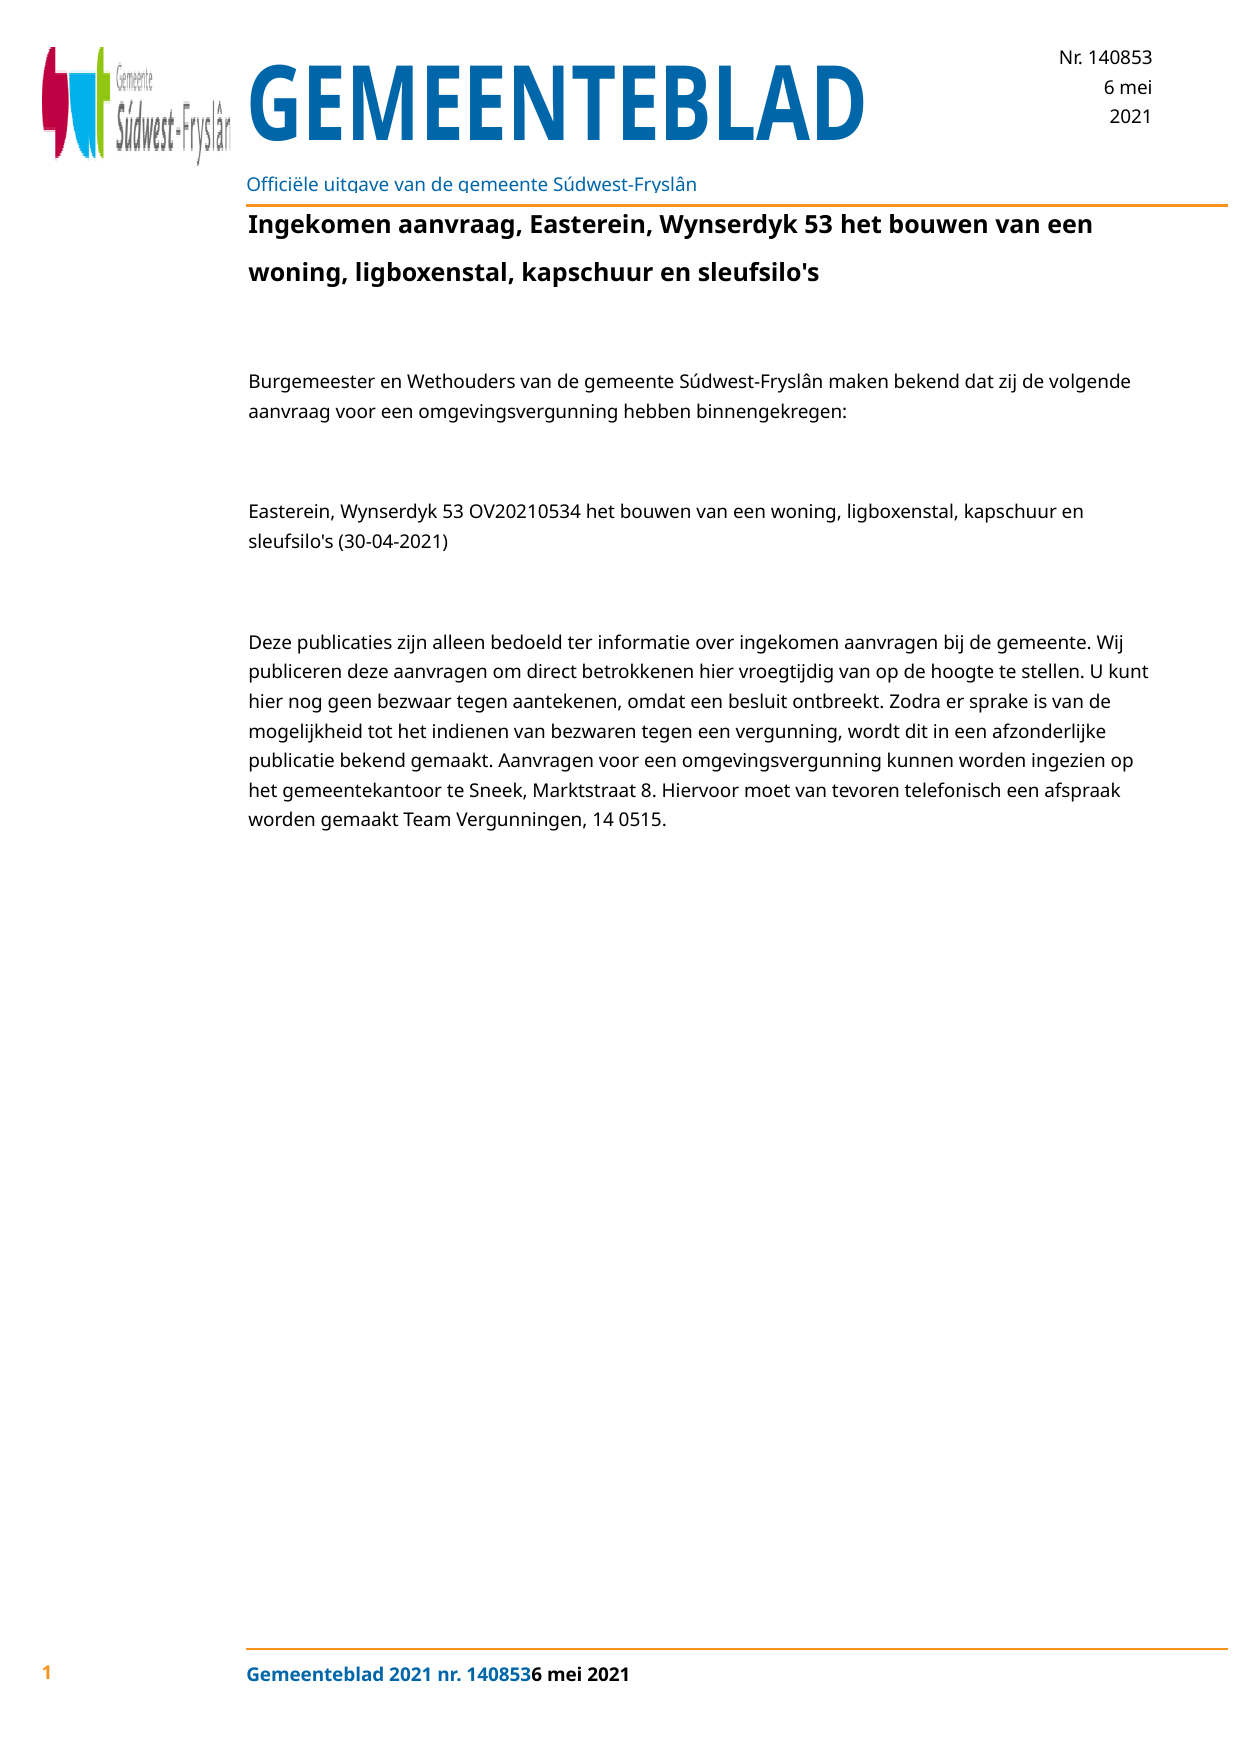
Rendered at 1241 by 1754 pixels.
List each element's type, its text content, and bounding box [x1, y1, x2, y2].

text Ingekomen aanvraag, Easterein, Wynserdyk 53 het bouwen van een woning, ligboxenstal, kapschuur en sleufsilo's [248, 207, 1152, 288]
text Easterein, Wynserdyk 53 OV20210534 het bouwen van een woning, ligboxenstal, kapschuur en sleufsilo's (30-04-2021) [248, 499, 1152, 554]
picture [41, 47, 231, 172]
text Deze publicaties zijn alleen bedoeld ter informatie over ingekomen aanvragen bij de gemeente. Wij publiceren deze aanvragen om direct betrokkenen hier vroegtijdig van op de hoogte te stellen. U kunt hier nog geen bezwaar tegen aantekenen, omdat een besluit ontbreekt. Zodra er sprake is van de mogelijkheid tot het indienen van bezwaren tegen een vergunning, wordt dit in een afzonderlijke publicatie bekend gemaakt. Aanvragen voor een omgevingsvergunning kunnen worden ingezien op het gemeentekantoor te Sneek, Marktstraat 8. Hiervoor moet van tevoren telefonisch een afspraak worden gemaakt Team Vergunningen, 14 0515. [248, 629, 1152, 832]
text Burgemeester en Wethouders van de gemeente Súdwest-Fryslân maken bekend dat zij de volgende aanvraag voor een omgevingsvergunning hebben binnengekregen: [248, 368, 1152, 424]
